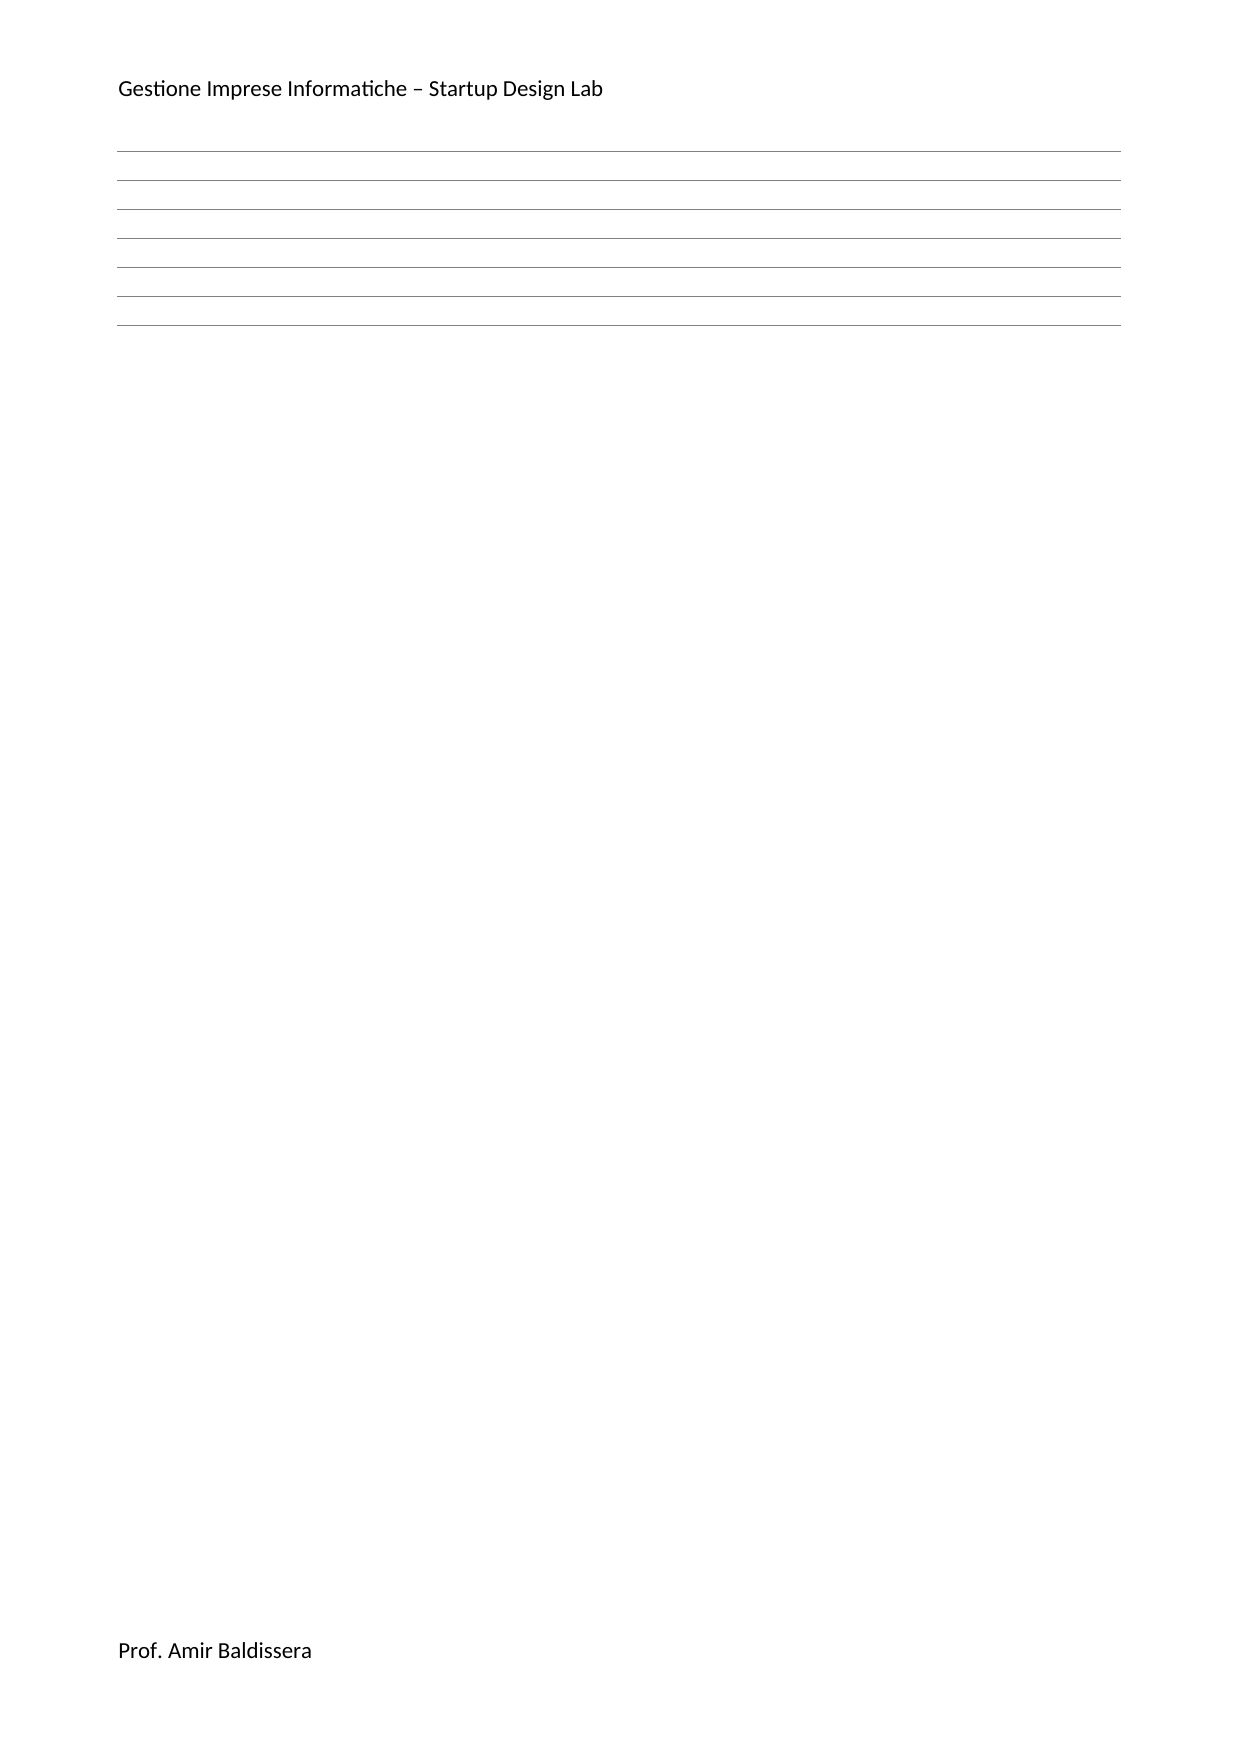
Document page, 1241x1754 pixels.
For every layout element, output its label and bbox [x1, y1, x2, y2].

table_cell [117, 181, 1121, 209]
table_cell [117, 297, 1121, 325]
table_cell [117, 210, 1121, 238]
table_cell [117, 268, 1121, 296]
table_cell [117, 152, 1121, 180]
table_cell [117, 239, 1121, 267]
